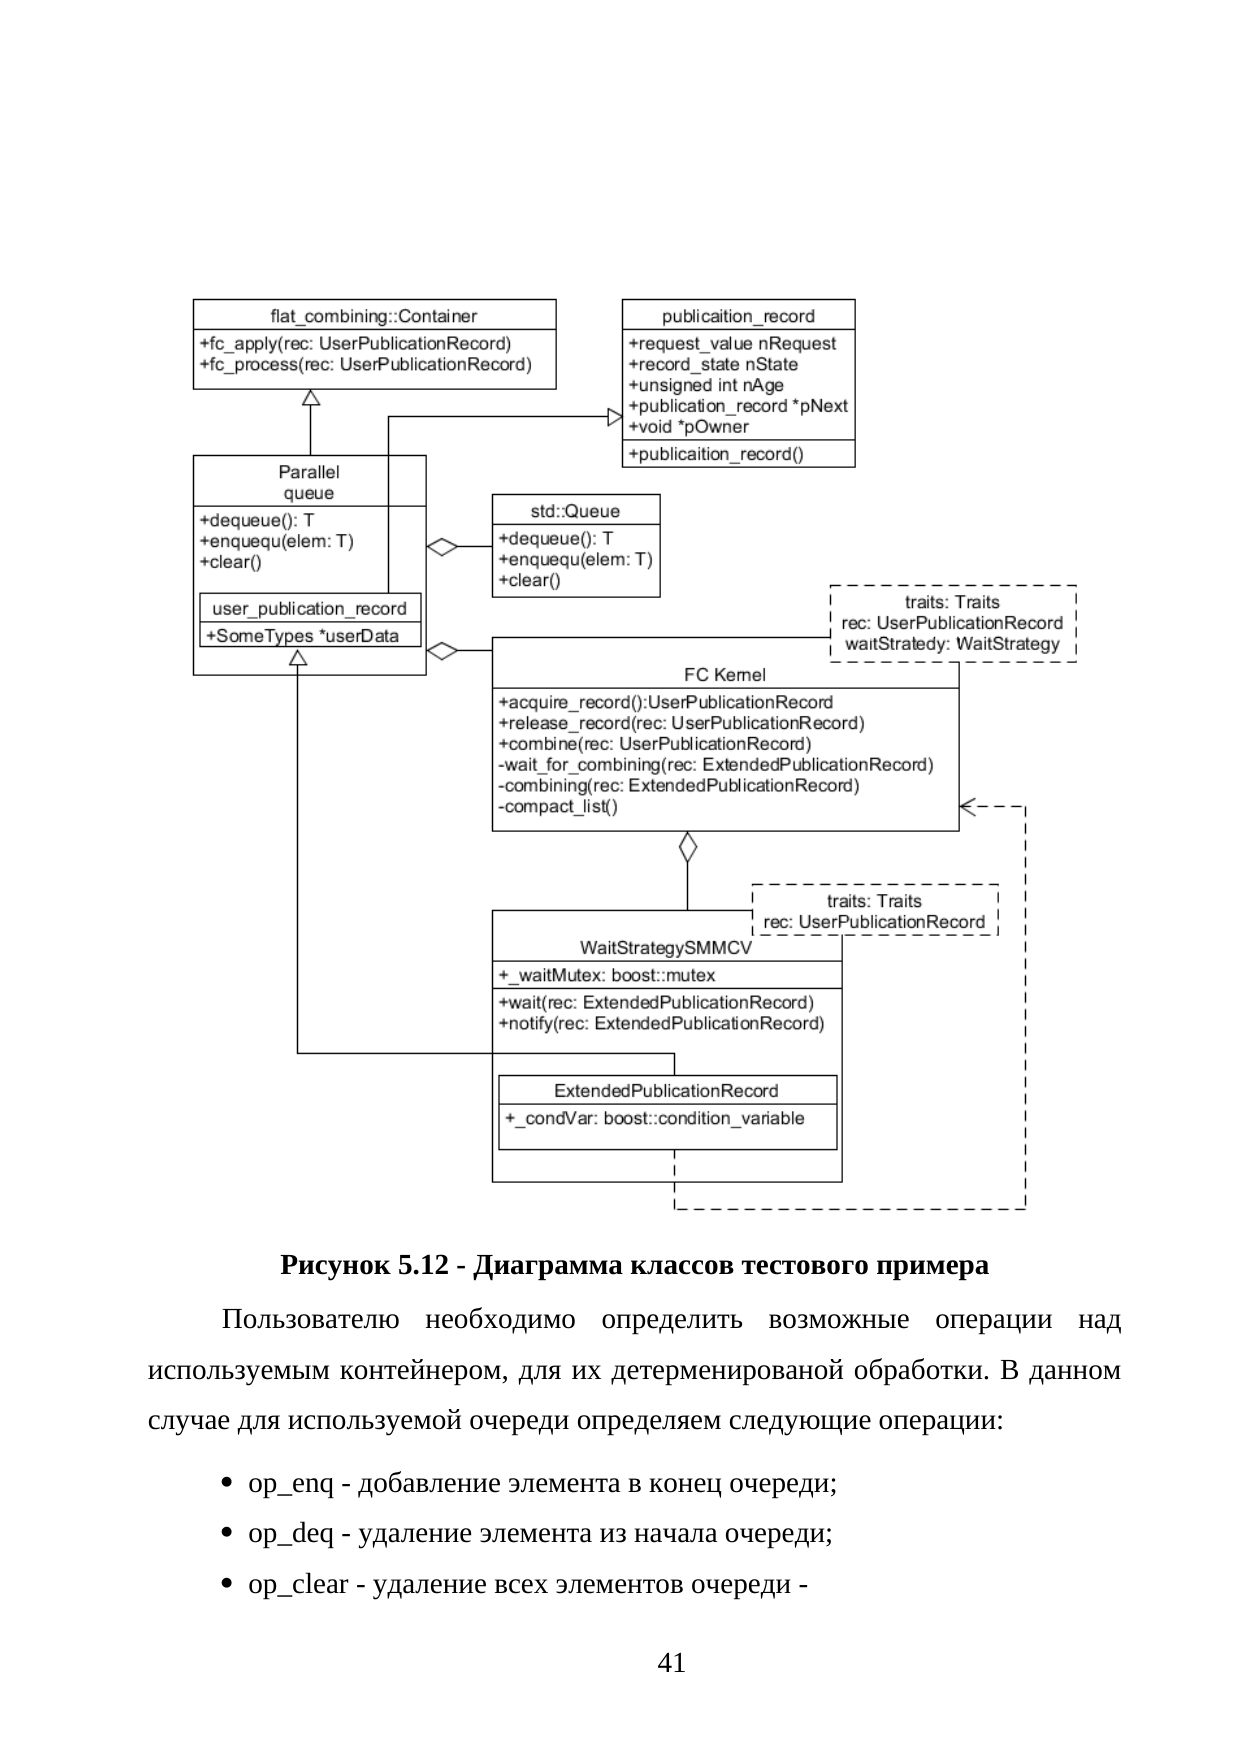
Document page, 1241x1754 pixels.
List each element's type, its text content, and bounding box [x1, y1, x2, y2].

picture [167, 273, 1103, 1231]
text Рисунок 5.12 - Диаграмма классов тестового примера [148, 1247, 1122, 1281]
text Пользователю необходимо определить возможные операции над используемым контейнером, для их детерменированой обработки. В данном случае для используемой очереди определяем следующие операции: [148, 1302, 1122, 1436]
list op_deq - удаление элемента из начала очереди; [148, 1516, 1122, 1549]
list op_enq - добавление элемента в конец очереди; [148, 1465, 1122, 1499]
list op_clear - удаление всех элементов очереди - [148, 1566, 1122, 1599]
